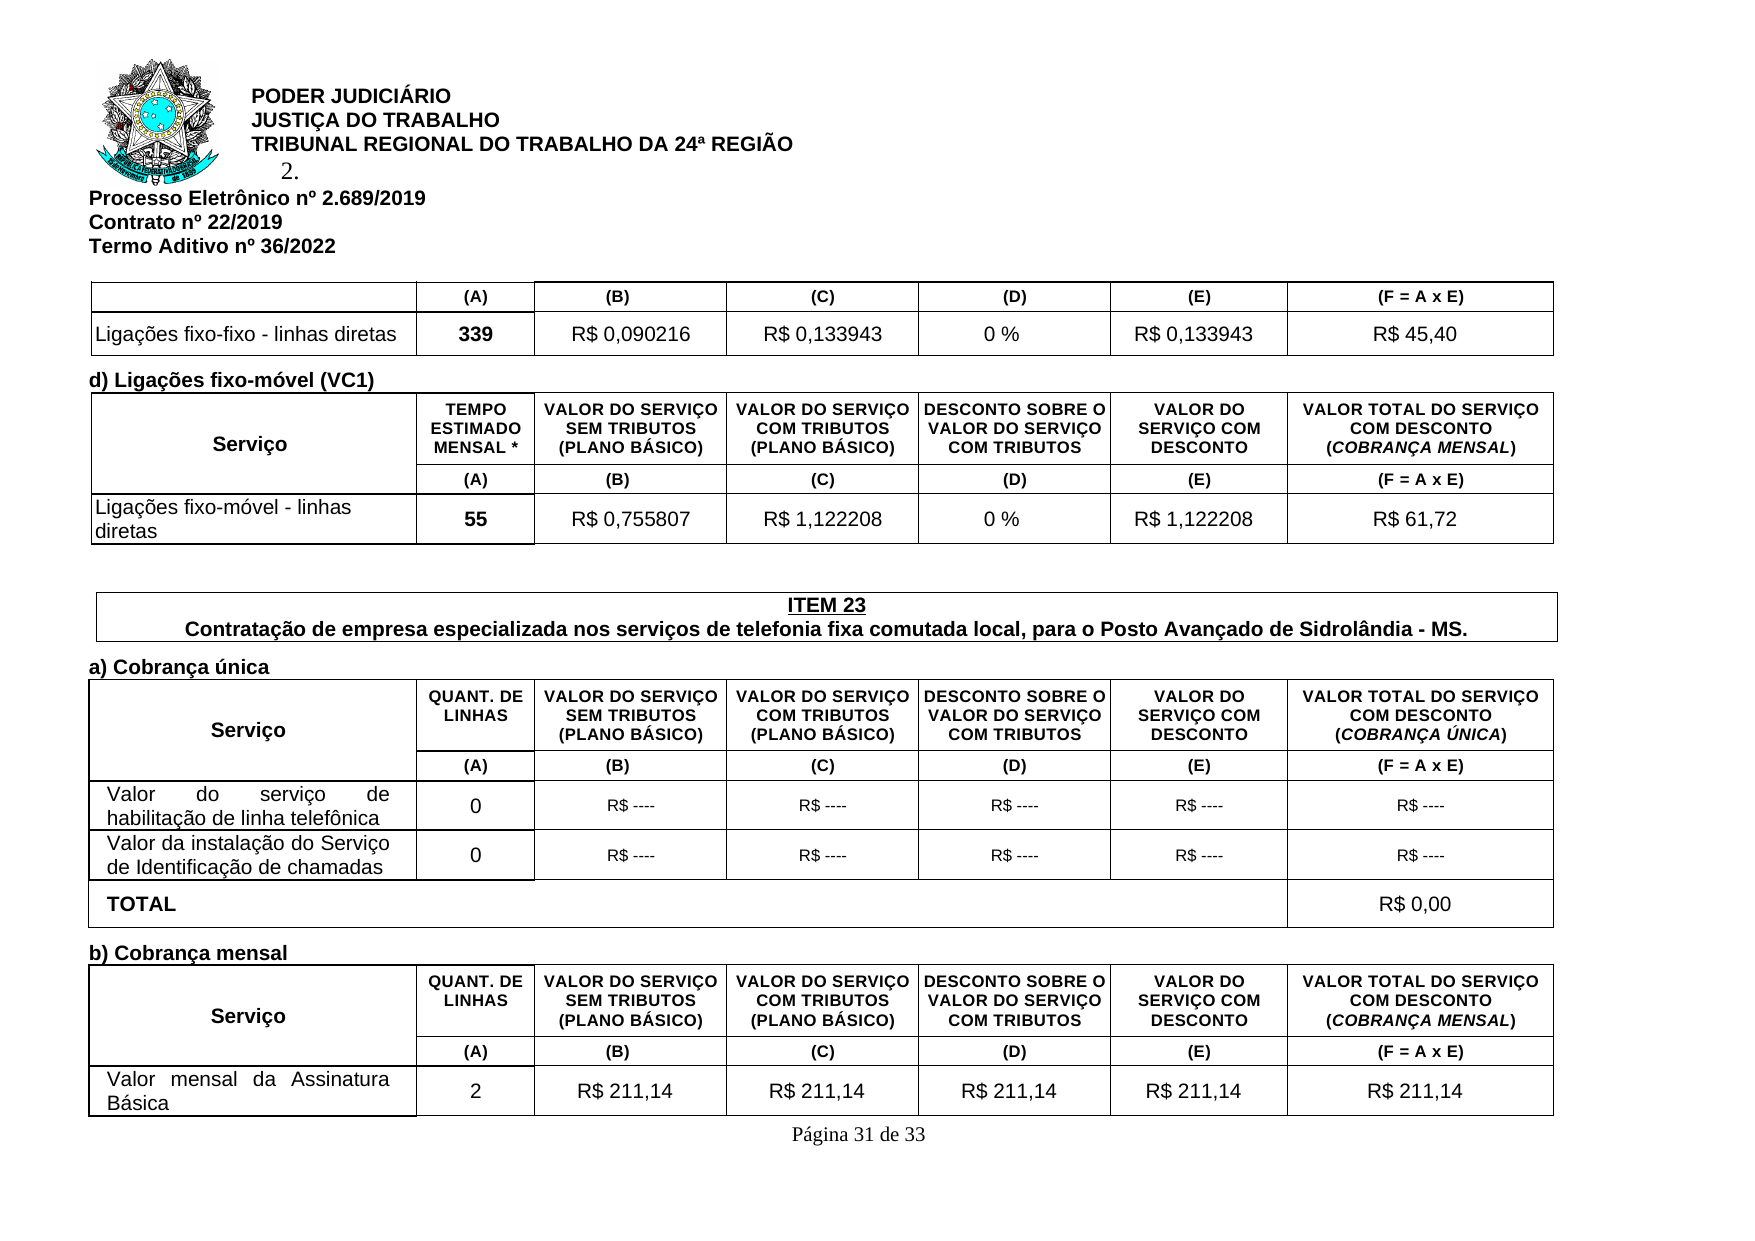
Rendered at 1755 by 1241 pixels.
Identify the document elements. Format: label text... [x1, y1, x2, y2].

table_cell (D) [919, 751, 1110, 780]
table_cell Valor mensal da Assinatura Básica [90, 1067, 416, 1115]
table_header VALOR DO SERVIÇO COM DESCONTO [1111, 393, 1287, 464]
table_cell (D) [919, 283, 1110, 311]
table_cell (E) [1111, 283, 1287, 311]
table_cell R$ ---- [727, 830, 918, 879]
table_cell (C) [727, 751, 918, 780]
table_cell (B) [535, 1037, 726, 1065]
table_cell (B) [535, 283, 726, 311]
table_cell 55 [417, 495, 534, 543]
table_cell 0 [417, 782, 534, 829]
table_cell (E) [1111, 751, 1287, 780]
table_cell R$ ---- [1111, 830, 1287, 879]
table_cell R$ ---- [919, 781, 1110, 829]
table_cell Ligações fixo-móvel - linhas diretas [92, 495, 416, 543]
table_cell R$ ---- [919, 830, 1110, 879]
table_header VALOR TOTAL DO SERVIÇO COM DESCONTO (COBRANÇA MENSAL) [1288, 393, 1553, 464]
table_cell (F = A x E) [1288, 751, 1553, 780]
table_header QUANT. DE LINHAS [417, 680, 534, 750]
table_cell (B) [535, 465, 726, 493]
table_header VALOR DO SERVIÇO SEM TRIBUTOS (PLANO BÁSICO) [535, 965, 726, 1036]
table_cell R$ 211,14 [1288, 1066, 1553, 1115]
table_header DESCONTO SOBRE O VALOR DO SERVIÇO COM TRIBUTOS [919, 680, 1110, 750]
table_cell (D) [919, 465, 1110, 493]
table_cell (A) [417, 1037, 534, 1065]
table_cell R$ ---- [1288, 781, 1553, 829]
table_cell Ligações fixo-fixo - linhas diretas [92, 313, 416, 355]
table_cell R$ 0,755807 [535, 494, 726, 543]
table_cell R$ 1,122208 [727, 494, 918, 543]
table_header Serviço [90, 680, 416, 780]
table_header VALOR DO SERVIÇO SEM TRIBUTOS (PLANO BÁSICO) [535, 680, 726, 750]
table_cell R$ 211,14 [1111, 1066, 1287, 1115]
table_cell R$ 1,122208 [1111, 494, 1287, 543]
text a) Cobrança única [89, 655, 1754, 679]
table_cell Valor do serviço de habilitação de linha telefônica [90, 782, 416, 829]
table_header Serviço [90, 966, 416, 1065]
table_header VALOR DO SERVIÇO SEM TRIBUTOS (PLANO BÁSICO) [535, 393, 726, 464]
table_cell R$ 0,090216 [535, 312, 726, 355]
table_cell R$ 211,14 [535, 1066, 726, 1115]
table_cell 0 [417, 831, 534, 879]
table_cell (A) [417, 752, 534, 780]
table_header VALOR TOTAL DO SERVIÇO COM DESCONTO (COBRANÇA ÚNICA) [1288, 680, 1553, 750]
table_header [92, 283, 416, 311]
table_cell TOTAL [89, 880, 1287, 927]
table_cell R$ 0,00 [1288, 880, 1553, 927]
table_cell (E) [1111, 465, 1287, 493]
table_header VALOR DO SERVIÇO COM DESCONTO [1111, 965, 1287, 1036]
table_cell 2 [417, 1067, 534, 1115]
table_cell (F = A x E) [1288, 1037, 1553, 1065]
table_header VALOR TOTAL DO SERVIÇO COM DESCONTO (COBRANÇA MENSAL) [1288, 965, 1553, 1036]
table_cell R$ ---- [535, 781, 726, 829]
table_header QUANT. DE LINHAS [417, 966, 534, 1036]
table_cell R$ 0,133943 [1111, 312, 1287, 355]
table_cell (A) [417, 283, 534, 311]
table_header VALOR DO SERVIÇO COM TRIBUTOS (PLANO BÁSICO) [727, 393, 918, 464]
table_header DESCONTO SOBRE O VALOR DO SERVIÇO COM TRIBUTOS [919, 965, 1110, 1036]
table_cell (E) [1111, 1037, 1287, 1065]
table_cell (C) [727, 1037, 918, 1065]
table_cell R$ 211,14 [919, 1066, 1110, 1115]
table_cell (C) [727, 465, 918, 493]
table_cell R$ 211,14 [727, 1066, 918, 1115]
table_header DESCONTO SOBRE O VALOR DO SERVIÇO COM TRIBUTOS [919, 393, 1110, 464]
table_header VALOR DO SERVIÇO COM TRIBUTOS (PLANO BÁSICO) [727, 680, 918, 750]
table_header ITEM 23 Contratação de empresa especializada nos serviços de telefonia fixa comutada local, para o Posto Avançado de Sidrolândia - MS. [97, 593, 1557, 641]
table_cell R$ ---- [1111, 781, 1287, 829]
table_header TEMPO ESTIMADO MENSAL * [417, 394, 534, 464]
table_cell R$ 45,40 [1288, 312, 1553, 355]
table_cell (C) [727, 283, 918, 311]
text b) Cobrança mensal [89, 940, 1754, 964]
table_cell 0 % [919, 494, 1110, 543]
table_cell 339 [417, 313, 534, 355]
table_header Serviço [92, 394, 416, 493]
table_cell (A) [417, 465, 534, 493]
table_cell (F = A x E) [1288, 283, 1553, 311]
table_cell R$ ---- [535, 830, 726, 879]
table_cell R$ 61,72 [1288, 494, 1553, 543]
table_cell R$ ---- [1288, 830, 1553, 879]
table_cell Valor da instalação do Serviço de Identificação de chamadas [90, 831, 416, 879]
table_cell (F = A x E) [1288, 465, 1553, 493]
table_header VALOR DO SERVIÇO COM TRIBUTOS (PLANO BÁSICO) [727, 965, 918, 1036]
table_cell 0 % [919, 312, 1110, 355]
table_cell R$ ---- [727, 781, 918, 829]
table_cell R$ 0,133943 [727, 312, 918, 355]
text d) Ligações fixo-móvel (VC1) [89, 368, 1754, 392]
table_cell (D) [919, 1037, 1110, 1065]
table_header VALOR DO SERVIÇO COM DESCONTO [1111, 680, 1287, 750]
table_cell (B) [535, 751, 726, 780]
